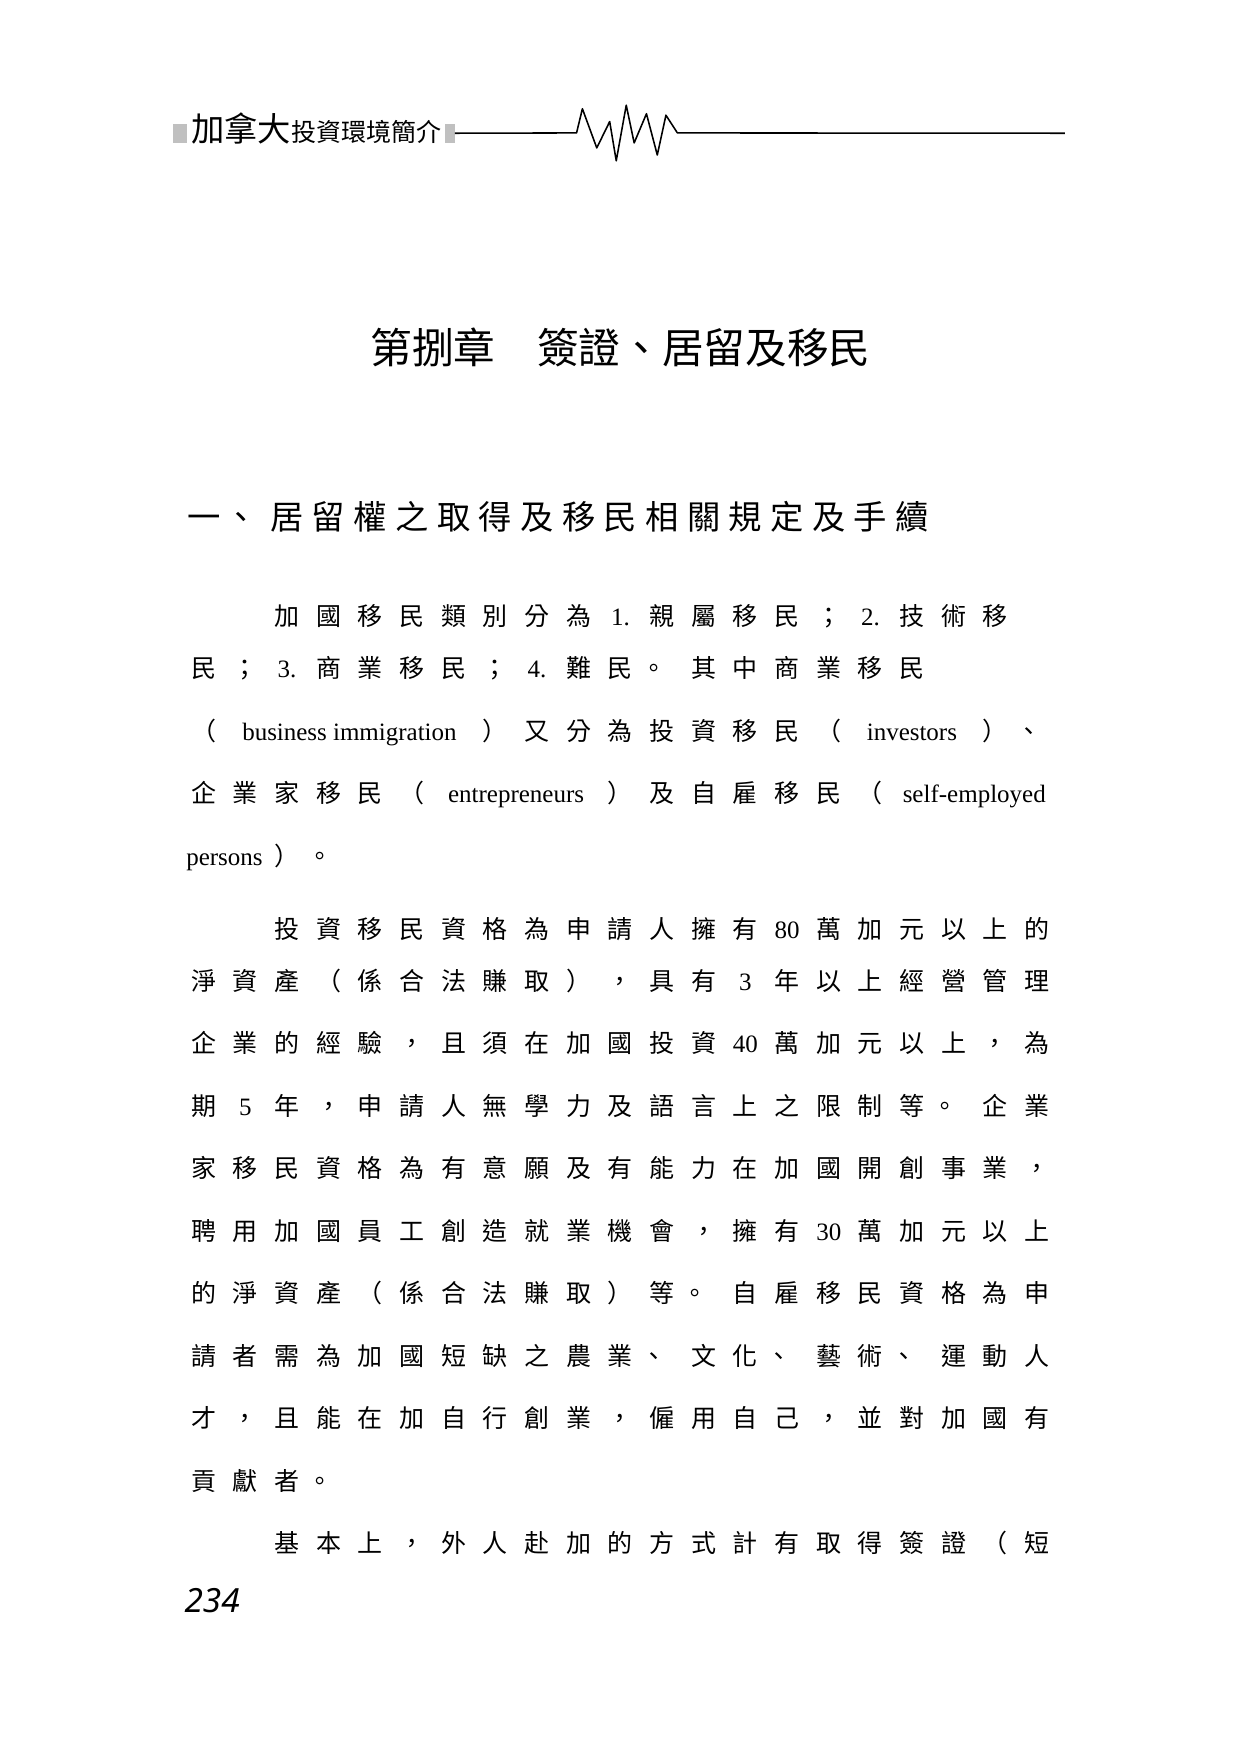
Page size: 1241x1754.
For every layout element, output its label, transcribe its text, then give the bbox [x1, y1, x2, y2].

text 基本上，外人赴加的方式計有取得簽證（短 [183, 1500, 1058, 1563]
text 第捌章 簽證、居留及移民 [183, 304, 1058, 366]
text 一、居留權之取得及移民相關規定及手續 [183, 473, 1058, 536]
text 投資移民資格為申請人擁有80萬加元以上的淨資產（係合法賺取），具有3年以上經營管理企業的經驗，且須在加國投資40萬加元以上，為期5年，申請人無學力及語言上之限制等。企業家移民資格為有意願及有能力在加國開創事業，聘用加國員工創造就業機會，擁有30萬加元以上的淨資產（係合法賺取）等。自雇移民資格為申請者需為加國短缺之農業、文化、藝術、運動人才，且能在加自行創業，僱用自己，並對加國有貢獻者。 [183, 875, 1058, 1500]
text 加國移民類別分為1.親屬移民；2.技術移民；3.商業移民；4.難民。其中商業移民（business immigration）又分為投資移民（investors）、企業家移民（entrepreneurs）及自雇移民（self-employed persons）。 [183, 563, 1058, 875]
